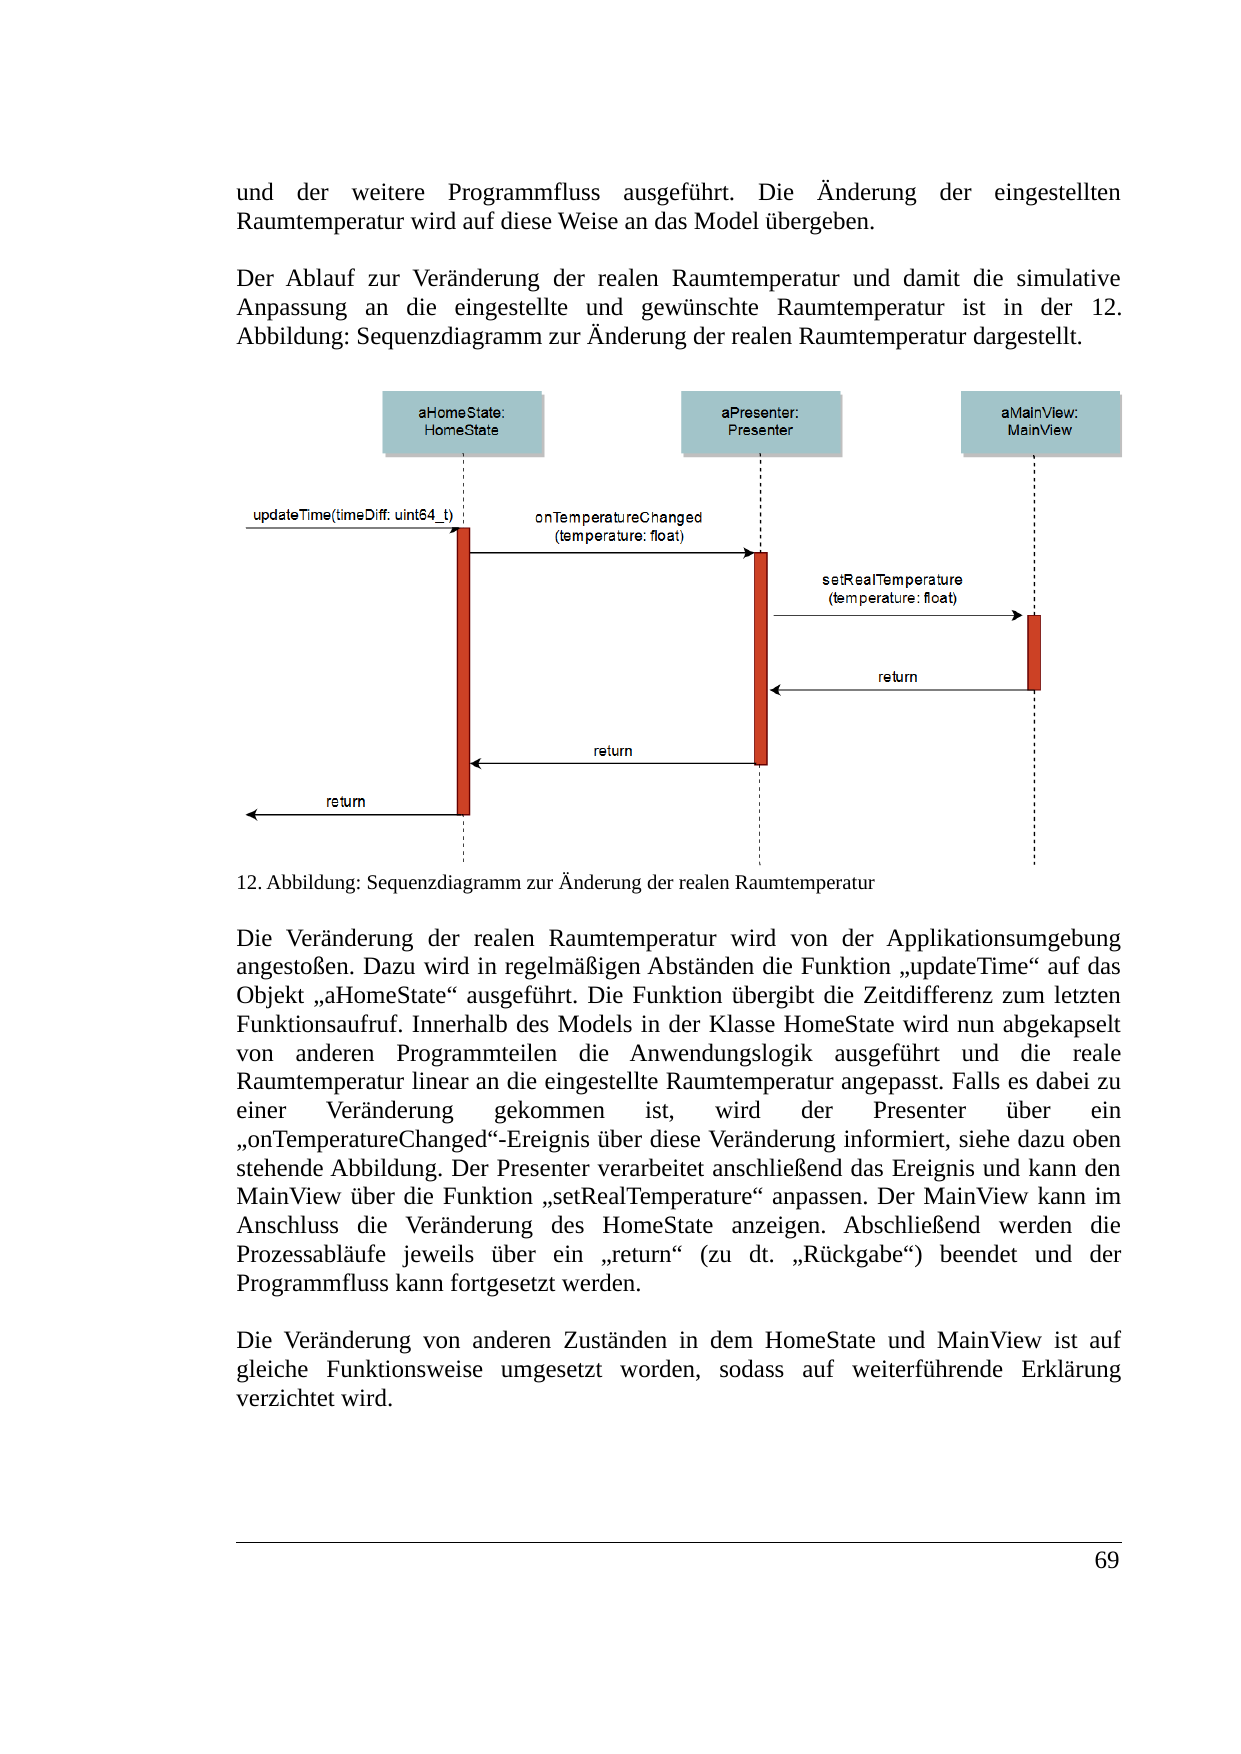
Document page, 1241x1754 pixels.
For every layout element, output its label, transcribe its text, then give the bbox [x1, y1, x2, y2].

text 12. Abbildung: Sequenzdiagramm zur Änderung der realen Raumtemperatur [236, 866, 1122, 894]
text Die Veränderung von anderen Zuständen in dem HomeState und MainView ist auf gleiche Funktionsweise umgesetzt worden, sodass auf weiterführende Erklärung verzichtet wird. [236, 1325, 1122, 1411]
text und der weitere Programmfluss ausgeführt. Die Änderung der eingestellten Raumtemperatur wird auf diese Weise an das Model übergeben. [236, 177, 1122, 235]
text Der Ablauf zur Veränderung der realen Raumtemperatur und damit die simulative Anpassung an die eingestellte und gewünschte Raumtemperatur ist in der 12. Abbildung: Sequenzdiagramm zur Änderung der realen Raumtemperatur dargestellt. [236, 263, 1122, 350]
picture [236, 391, 1123, 866]
text Die Veränderung der realen Raumtemperatur wird von der Applikationsumgebung angestoßen. Dazu wird in regelmäßigen Abständen die Funktion „updateTime“ auf das Objekt „aHomeState“ ausgeführt. Die Funktion übergibt die Zeitdifferenz zum letzten Funktionsaufruf. Innerhalb des Models in der Klasse HomeState wird nun abgekapselt von anderen Programmteilen die Anwendungslogik ausgeführt und die reale Raumtemperatur linear an die eingestellte Raumtemperatur angepasst. Falls es dabei zu einer Veränderung gekommen ist, wird der Presenter über ein „onTemperatureChanged“-Ereignis über diese Veränderung informiert, siehe dazu oben stehende Abbildung. Der Presenter verarbeitet anschließend das Ereignis und kann den MainView über die Funktion „setRealTemperature“ anpassen. Der MainView kann im Anschluss die Veränderung des HomeState anzeigen. Abschließend werden die Prozessabläufe jeweils über ein „return“ (zu dt. „Rückgabe“) beendet und der Programmfluss kann fortgesetzt werden. [236, 923, 1122, 1296]
